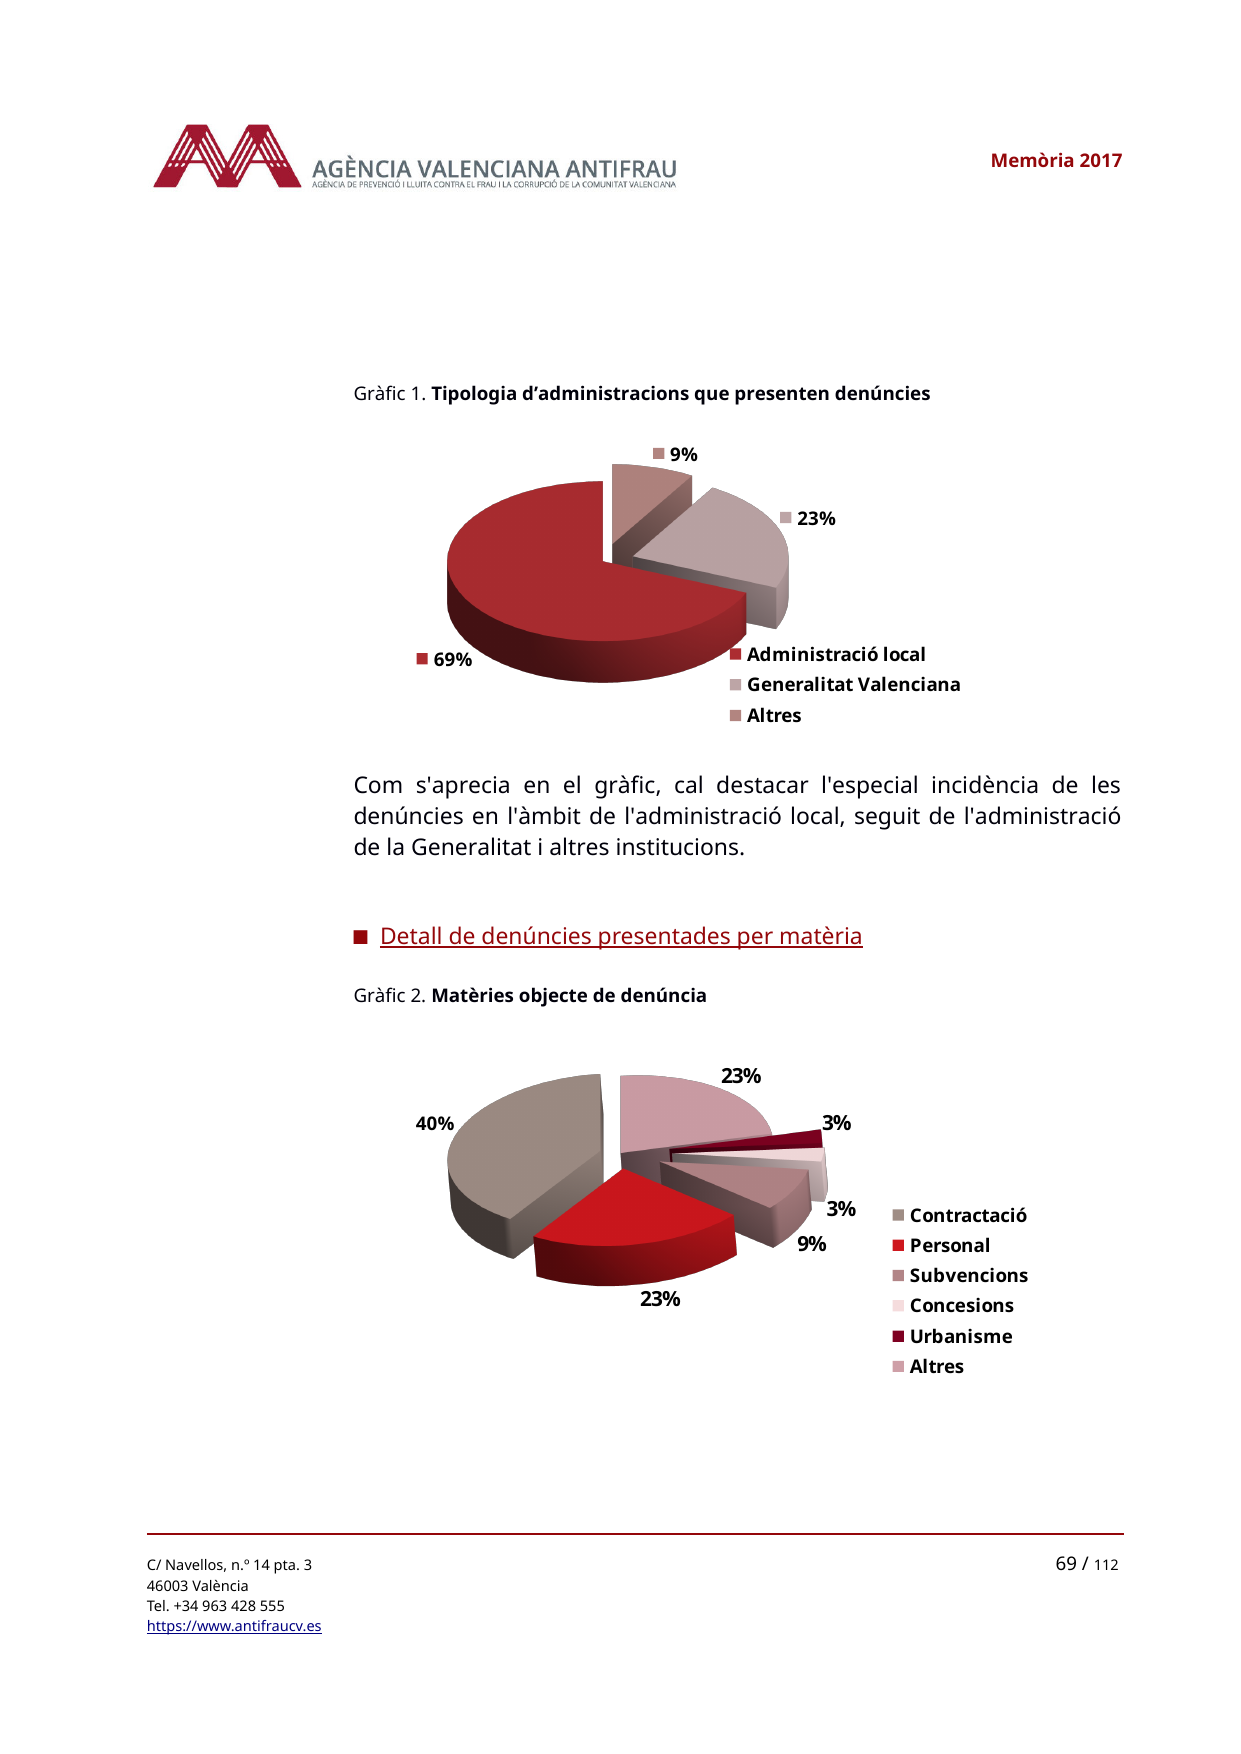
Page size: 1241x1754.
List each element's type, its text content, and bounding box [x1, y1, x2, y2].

list Detall de denúncies presentades per matèria [353, 920, 1122, 951]
text Com s'aprecia en el gràfic, cal destacar l'especial incidència de les denúncies en l'àmbit de l'administració local, seguit de l'administració de la Generalitat i altres institucions. [353, 769, 1122, 863]
text Gràfic 1. Tipologia d’administracions que presenten denúncies [353, 381, 1122, 406]
text Gràfic 2. Matèries objecte de denúncia [353, 983, 1122, 1008]
picture [148, 112, 680, 197]
